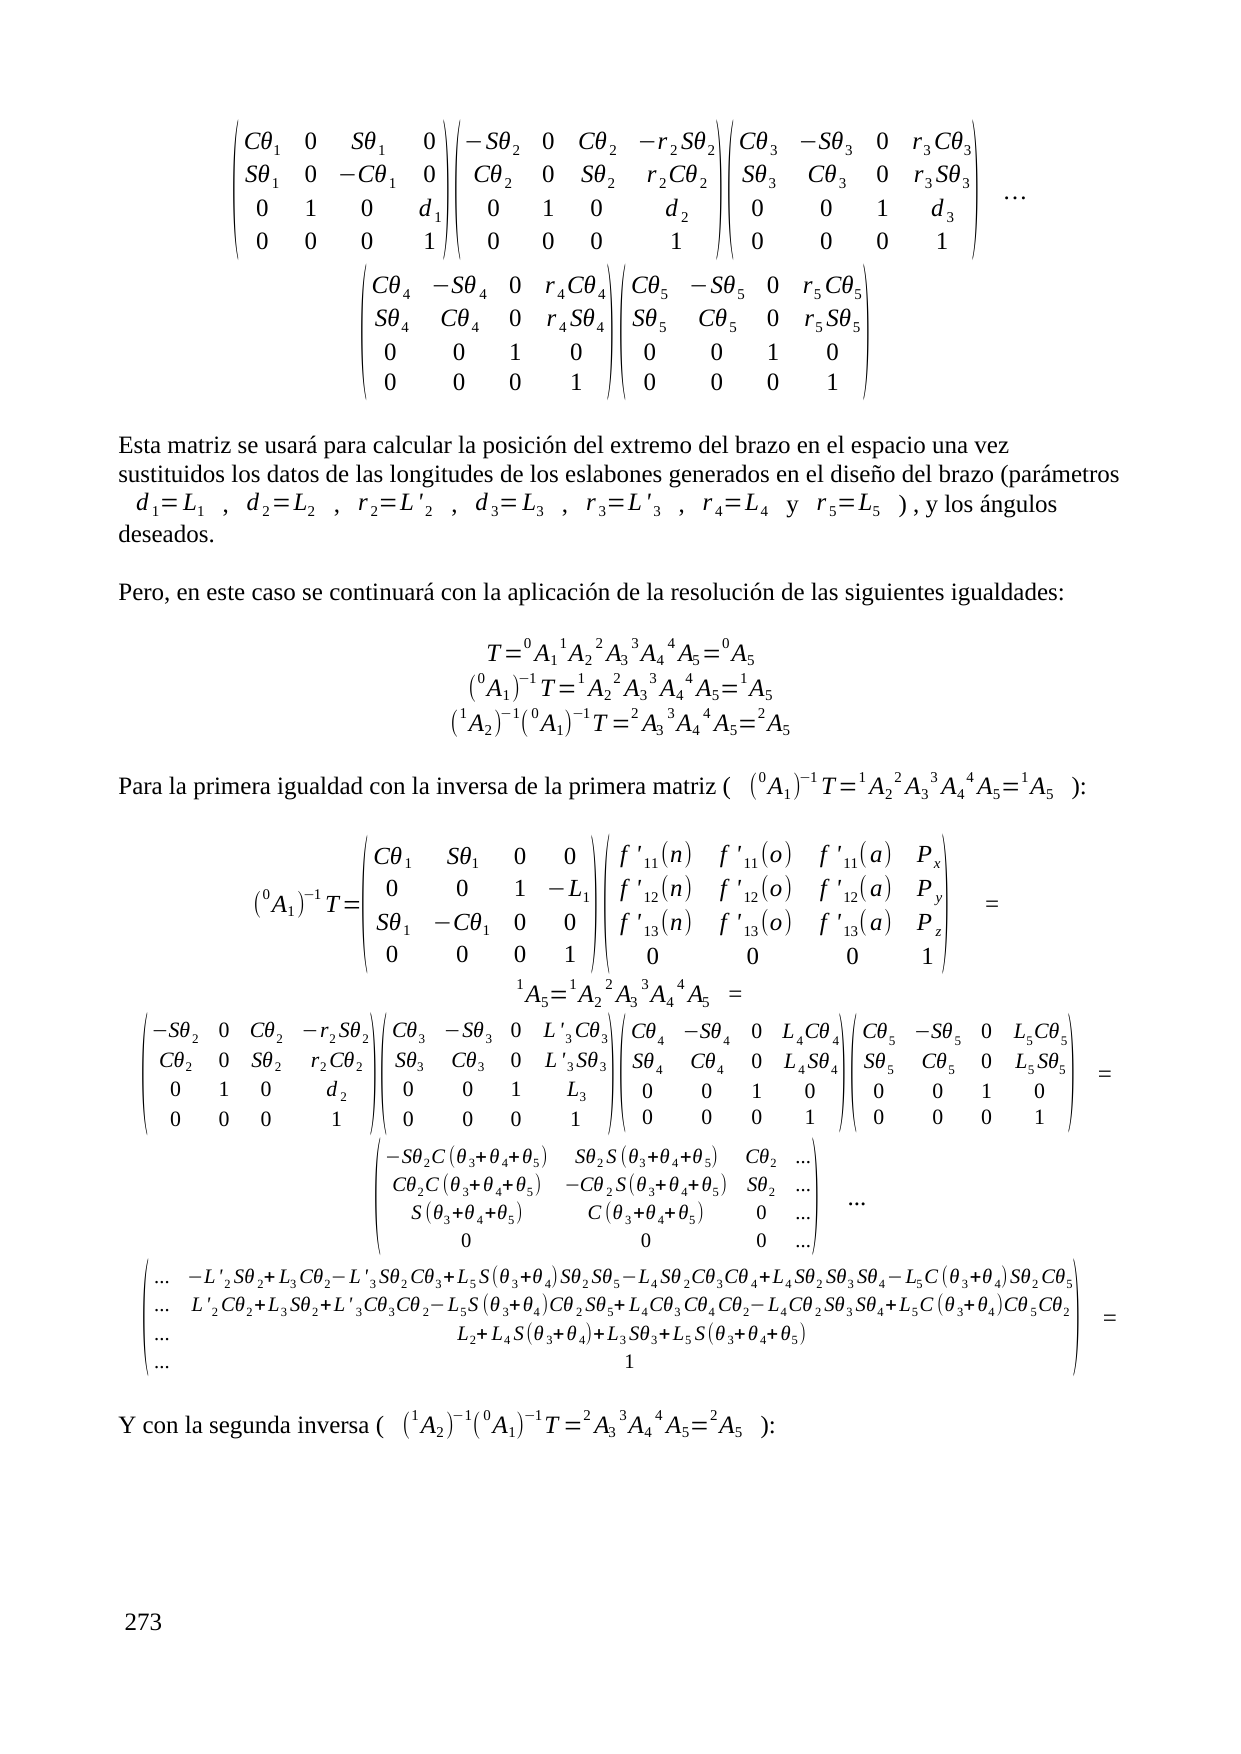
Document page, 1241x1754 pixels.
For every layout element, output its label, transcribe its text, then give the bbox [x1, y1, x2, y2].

text Pero, en este caso se continuará con la aplicación de la resolución de las siguientes igualdades: [118, 577, 1122, 606]
text Y con la segunda inversa (): [118, 1407, 1122, 1442]
text = [118, 1011, 1122, 1137]
text = [118, 976, 1122, 1011]
text Para la primera igualdad con la inversa de la primera matriz (): [118, 768, 1122, 803]
text = [118, 832, 1122, 976]
text Esta matriz se usará para calcular la posición del extremo del brazo en el espacio una vez sustituidos los datos de las longitudes de los eslabones generados en el diseño del brazo (parámetros ,,,,,y) , y los ángulos deseados. [118, 431, 1122, 548]
text ... = [118, 1137, 1122, 1378]
text … [118, 118, 1122, 262]
